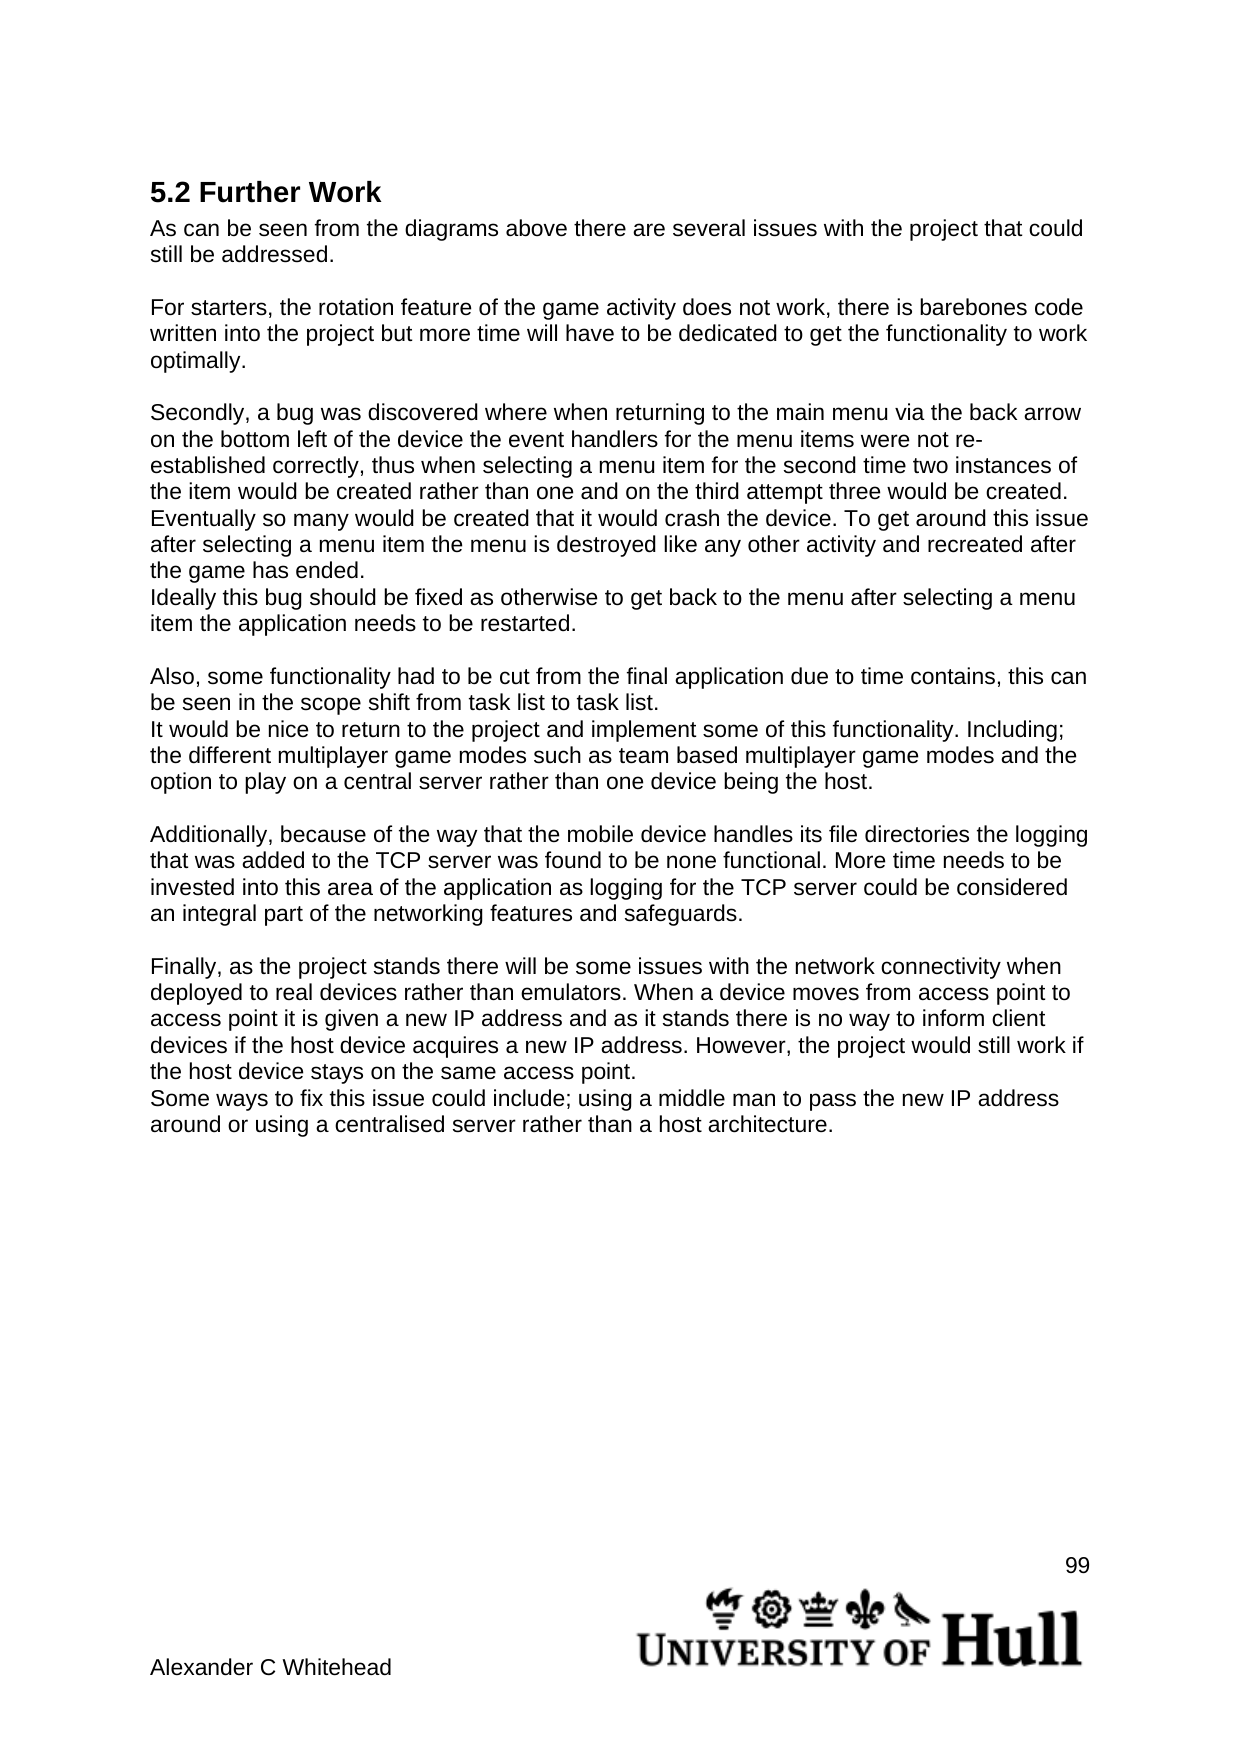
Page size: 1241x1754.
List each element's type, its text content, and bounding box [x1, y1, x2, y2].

text Additionally, because of the way that the mobile device handles its file directories the logging that was added to the TCP server was found to be none functional. More time needs to be invested into this area of the application as logging for the TCP server could be considered an integral part of the networking features and safeguards. [150, 821, 1090, 926]
text It would be nice to return to the project and implement some of this functionality. Including; the different multiplayer game modes such as team based multiplayer game modes and the option to play on a central server rather than one device being the host. [150, 716, 1090, 794]
text Also, some functionality had to be cut from the final application due to time contains, this can be seen in the scope shift from task list to task list. [150, 663, 1090, 716]
picture [630, 1578, 1091, 1676]
text Secondly, a bug was discovered where when returning to the main menu via the back arrow on the bottom left of the device the event handlers for the menu items were not re-established correctly, thus when selecting a menu item for the second time two instances of the item would be created rather than one and on the third attempt three would be created. Eventually so many would be created that it would crash the device. To get around this issue after selecting a menu item the menu is destroyed like any other activity and recreated after the game has ended. [150, 399, 1090, 584]
text Finally, as the project stands there will be some issues with the network connectivity when deployed to real devices rather than emulators. When a device moves from access point to access point it is given a new IP address and as it stands there is no way to inform client devices if the host device acquires a new IP address. However, the project would still work if the host device stays on the same access point. [150, 953, 1090, 1084]
text As can be seen from the diagrams above there are several issues with the project that could still be addressed. [150, 215, 1090, 267]
text Ideally this bug should be fixed as otherwise to get back to the menu after selecting a menu item the application needs to be restarted. [150, 584, 1090, 636]
text For starters, the rotation feature of the game activity does not work, there is barebones code written into the project but more time will have to be dedicated to get the functionality to work optimally. [150, 294, 1090, 373]
text Some ways to fix this issue could include; using a middle man to pass the new IP address around or using a centralised server rather than a host architecture. [150, 1084, 1090, 1137]
subtitle Further Work [150, 175, 1090, 208]
